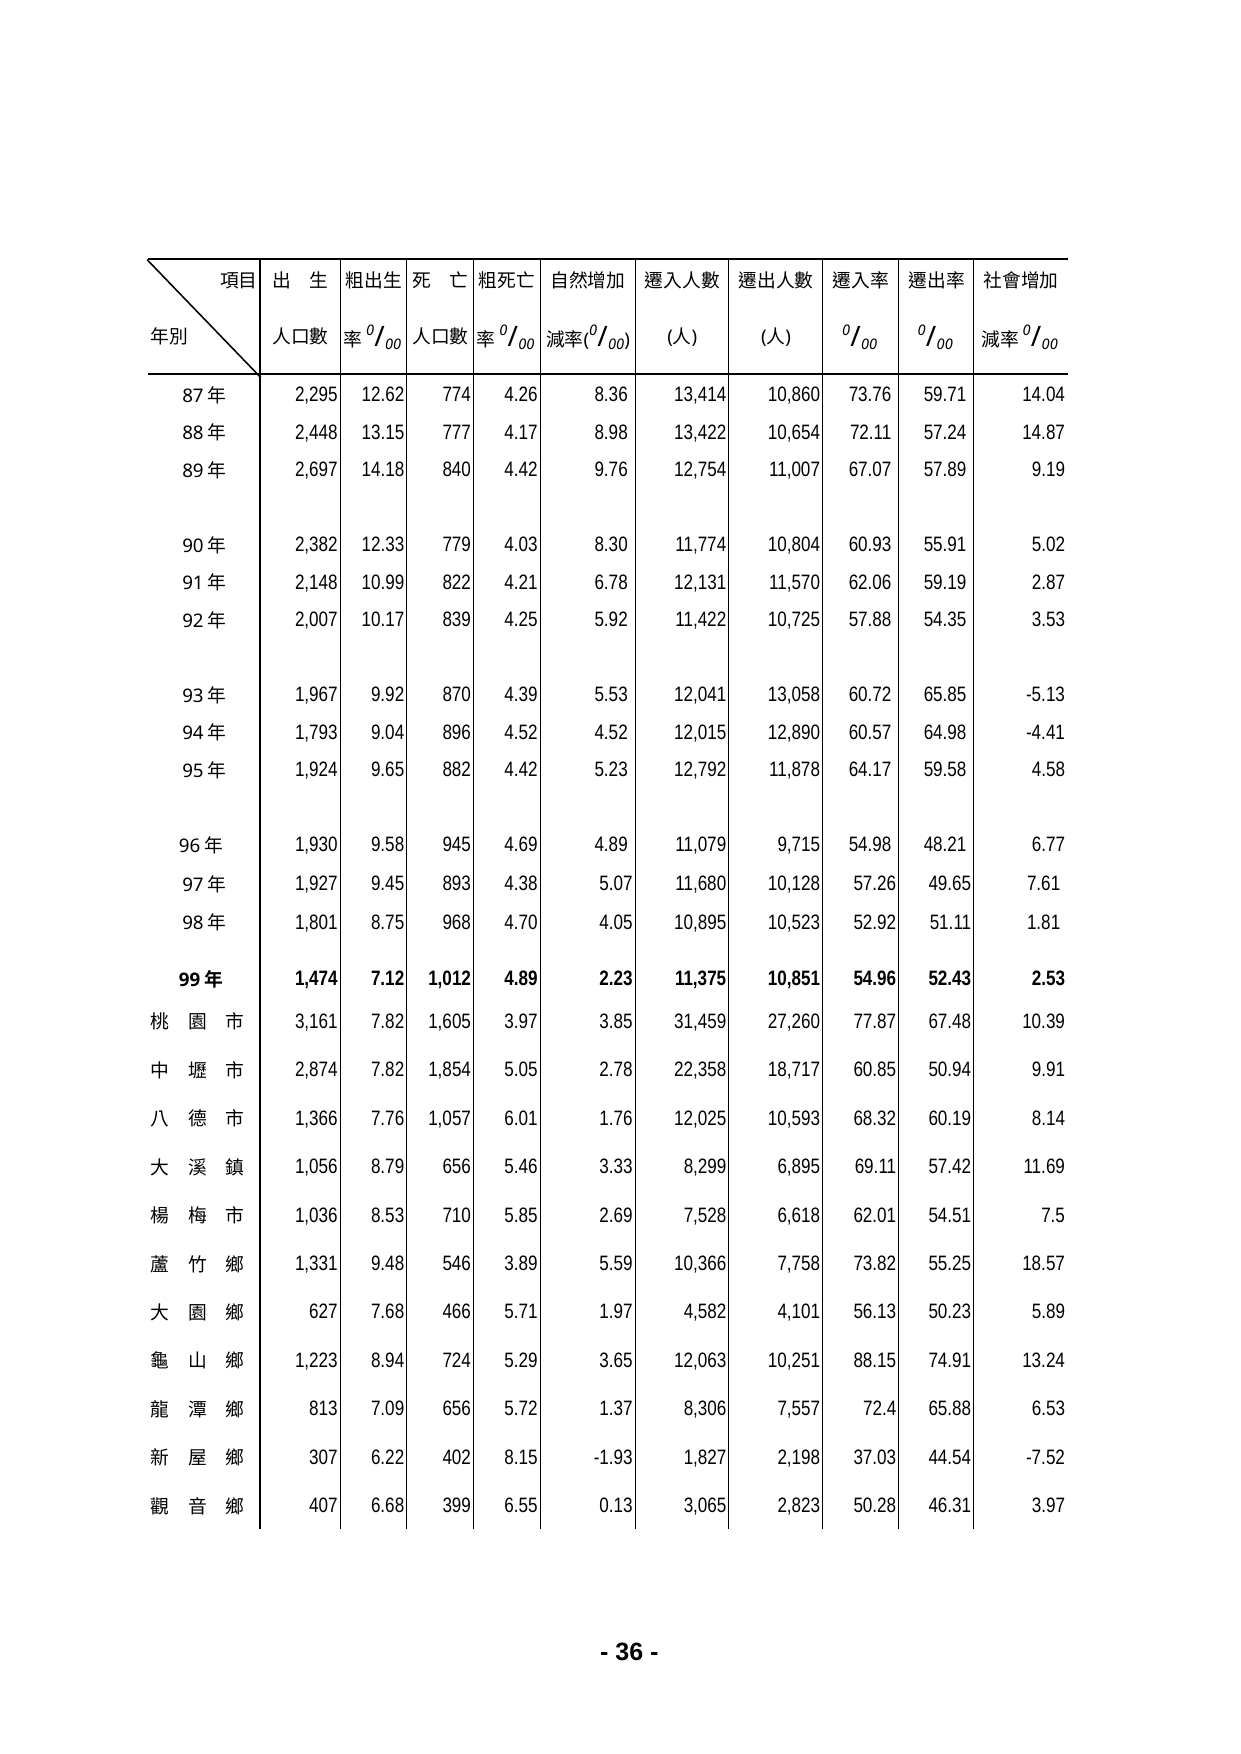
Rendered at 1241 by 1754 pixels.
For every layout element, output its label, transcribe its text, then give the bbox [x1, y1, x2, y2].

table_cell 407 [261, 1481, 340, 1529]
table_cell 1,793 [261, 713, 340, 750]
table_cell 57.88 [823, 600, 898, 638]
table_cell -4.41 [974, 713, 1068, 750]
table_header 項目 [150, 260, 259, 298]
table_cell 8.98 [541, 413, 635, 450]
table_cell 466 [407, 1287, 473, 1336]
table_cell 5.92 [541, 600, 635, 638]
table_cell 2.53 [974, 959, 1068, 997]
table_cell 88.15 [823, 1336, 898, 1384]
table_cell 10,593 [729, 1094, 822, 1142]
table_cell 1,927 [261, 863, 340, 903]
table_cell 777 [407, 413, 473, 450]
table_cell [974, 638, 1068, 675]
table_cell 3.85 [541, 997, 635, 1045]
table_cell [823, 638, 898, 675]
table_cell 10.39 [974, 997, 1068, 1045]
table_cell 10,128 [729, 863, 822, 903]
table_cell [729, 788, 822, 825]
table_cell 10,366 [636, 1239, 728, 1287]
table_cell 楊 梅 市 [148, 1190, 259, 1239]
table_cell 11,878 [729, 750, 822, 788]
table_cell 64.98 [899, 713, 973, 750]
table_cell 2,007 [261, 600, 340, 638]
table_cell 10,523 [729, 903, 822, 959]
table_cell 2,697 [261, 450, 340, 488]
table_cell 2.87 [974, 563, 1068, 600]
table_cell [341, 638, 406, 675]
table_cell 龜 山 鄉 [148, 1336, 259, 1384]
table_cell 6.01 [474, 1094, 540, 1142]
table_cell 95年 [148, 750, 259, 788]
table_header [148, 263, 181, 298]
table_cell 1,967 [261, 675, 340, 713]
table_cell 12,131 [636, 563, 728, 600]
table_cell 97年 [148, 863, 259, 903]
table_cell 7,528 [636, 1190, 728, 1239]
table_cell [541, 638, 635, 675]
table_cell 60.72 [823, 675, 898, 713]
table_cell 7.68 [341, 1287, 406, 1336]
table_header 自然增加 [541, 260, 635, 298]
table_cell 50.94 [899, 1045, 973, 1093]
table_cell 12,015 [636, 713, 728, 750]
table_cell 4.52 [541, 713, 635, 750]
table_cell -1.93 [541, 1433, 635, 1481]
table_cell 4.69 [474, 825, 540, 863]
table_cell [148, 788, 259, 825]
table_cell 5.71 [474, 1287, 540, 1336]
table_cell 大 溪 鎮 [148, 1142, 259, 1190]
table_cell 11,774 [636, 525, 728, 563]
table_cell 12.33 [341, 525, 406, 563]
table_cell 7.82 [341, 997, 406, 1045]
table_cell -7.52 [974, 1433, 1068, 1481]
table_cell 893 [407, 863, 473, 903]
table_cell 率0/00 [341, 298, 406, 373]
table_cell 4.25 [474, 600, 540, 638]
table_cell 945 [407, 825, 473, 863]
table_cell [474, 488, 540, 525]
table_cell 4.52 [474, 713, 540, 750]
table_cell 51.11 [899, 903, 973, 959]
table_cell 8.79 [341, 1142, 406, 1190]
table_cell 11,570 [729, 563, 822, 600]
table_cell 1,057 [407, 1094, 473, 1142]
table_cell 56.13 [823, 1287, 898, 1336]
table_cell 觀 音 鄉 [148, 1481, 259, 1529]
table_cell 0/00 [823, 298, 898, 373]
table_cell 546 [407, 1239, 473, 1287]
table_cell 44.54 [899, 1433, 973, 1481]
table_cell (人) [729, 298, 822, 373]
table_cell 91年 [148, 563, 259, 600]
table_cell 4.89 [474, 959, 540, 997]
table_cell 69.11 [823, 1142, 898, 1190]
table_cell 13.24 [974, 1336, 1068, 1384]
table_cell 10.17 [341, 600, 406, 638]
table_cell 減率(0/00) [541, 298, 635, 373]
table_cell 0.13 [541, 1481, 635, 1529]
table_cell 中 壢 市 [148, 1045, 259, 1093]
table_cell [636, 488, 728, 525]
table_cell [148, 638, 259, 675]
table_cell 5.89 [974, 1287, 1068, 1336]
table_cell 2,148 [261, 563, 340, 600]
table_cell 60.85 [823, 1045, 898, 1093]
table_cell [899, 638, 973, 675]
table_cell 62.06 [823, 563, 898, 600]
table_cell 3.53 [974, 600, 1068, 638]
table_cell [899, 788, 973, 825]
table_cell 1,036 [261, 1190, 340, 1239]
table_cell 59.71 [899, 375, 973, 413]
table_cell 新 屋 鄉 [148, 1433, 259, 1481]
table_cell 7.09 [341, 1384, 406, 1432]
table_cell [474, 638, 540, 675]
table_cell 2.78 [541, 1045, 635, 1093]
table_cell 10,251 [729, 1336, 822, 1384]
table_cell 12,025 [636, 1094, 728, 1142]
table_cell 9.76 [541, 450, 635, 488]
table_cell 3,161 [261, 997, 340, 1045]
table_cell 4.70 [474, 903, 540, 959]
table_cell (人) [636, 298, 728, 373]
table_cell 10,895 [636, 903, 728, 959]
table_cell 774 [407, 375, 473, 413]
table_cell 656 [407, 1384, 473, 1432]
table_cell 99年 [148, 959, 259, 997]
table_cell 60.57 [823, 713, 898, 750]
table_cell 5.29 [474, 1336, 540, 1384]
table_cell 9.45 [341, 863, 406, 903]
table_cell -5.13 [974, 675, 1068, 713]
table_cell 6,895 [729, 1142, 822, 1190]
table_cell 1.81 [974, 903, 1068, 959]
table_cell 12,890 [729, 713, 822, 750]
table_cell 4.58 [974, 750, 1068, 788]
table_cell 399 [407, 1481, 473, 1529]
table_cell 4,582 [636, 1287, 728, 1336]
table_cell 54.96 [823, 959, 898, 997]
table_cell 2,295 [261, 375, 340, 413]
table_cell 5.23 [541, 750, 635, 788]
table_cell 2,382 [261, 525, 340, 563]
table_cell 12,041 [636, 675, 728, 713]
table_cell 11.69 [974, 1142, 1068, 1190]
table_cell 779 [407, 525, 473, 563]
table_cell 0/00 [899, 298, 973, 373]
table_cell 4.38 [474, 863, 540, 903]
table_cell 年別 [148, 298, 254, 373]
table_cell [729, 638, 822, 675]
table_cell 813 [261, 1384, 340, 1432]
table_cell 4.42 [474, 450, 540, 488]
table_cell 870 [407, 675, 473, 713]
table_cell 93年 [148, 675, 259, 713]
table_cell [341, 488, 406, 525]
table_cell 4.26 [474, 375, 540, 413]
table_cell [899, 488, 973, 525]
table_cell 88年 [148, 413, 259, 450]
table_cell 2.23 [541, 959, 635, 997]
table_cell 57.42 [899, 1142, 973, 1190]
table_cell 8.36 [541, 375, 635, 413]
table_cell 11,079 [636, 825, 728, 863]
table_cell [474, 788, 540, 825]
table_cell 94年 [148, 713, 259, 750]
table_cell [341, 788, 406, 825]
table_cell 96年 [148, 825, 259, 863]
table_cell 6.22 [341, 1433, 406, 1481]
table_cell 724 [407, 1336, 473, 1384]
table_cell [148, 488, 259, 525]
table_cell 10,860 [729, 375, 822, 413]
table_cell 7,758 [729, 1239, 822, 1287]
table_cell 大 園 鄉 [148, 1287, 259, 1336]
table_cell 65.85 [899, 675, 973, 713]
table_cell 1,223 [261, 1336, 340, 1384]
table_cell 5.07 [541, 863, 635, 903]
table_cell 5.05 [474, 1045, 540, 1093]
table_cell 13.15 [341, 413, 406, 450]
table_cell 50.23 [899, 1287, 973, 1336]
table_cell 1.37 [541, 1384, 635, 1432]
table_cell 5.53 [541, 675, 635, 713]
table_cell 8.94 [341, 1336, 406, 1384]
table_cell [261, 638, 340, 675]
table_cell 6.68 [341, 1481, 406, 1529]
table_cell [823, 788, 898, 825]
table_cell 9.92 [341, 675, 406, 713]
table_cell 13,414 [636, 375, 728, 413]
table_cell 10,725 [729, 600, 822, 638]
table_cell 60.93 [823, 525, 898, 563]
table_cell 656 [407, 1142, 473, 1190]
table_cell 9.19 [974, 450, 1068, 488]
table_cell 52.92 [823, 903, 898, 959]
table_cell 4.39 [474, 675, 540, 713]
table_cell 7.82 [341, 1045, 406, 1093]
table_cell [636, 788, 728, 825]
table_cell 627 [261, 1287, 340, 1336]
table_cell 11,375 [636, 959, 728, 997]
table_cell 7,557 [729, 1384, 822, 1432]
table_cell 55.91 [899, 525, 973, 563]
table_cell 6,618 [729, 1190, 822, 1239]
table_cell 人口數 [407, 298, 473, 373]
table_cell 62.01 [823, 1190, 898, 1239]
table_cell [261, 788, 340, 825]
table_cell 72.4 [823, 1384, 898, 1432]
table_cell 68.32 [823, 1094, 898, 1142]
table_cell 9.65 [341, 750, 406, 788]
table_cell [407, 638, 473, 675]
table_cell [187, 298, 259, 373]
table_cell 7.12 [341, 959, 406, 997]
table_cell 龍 潭 鄉 [148, 1384, 259, 1432]
table_cell 77.87 [823, 997, 898, 1045]
table_cell 22,358 [636, 1045, 728, 1093]
table_cell 896 [407, 713, 473, 750]
table_cell 6.55 [474, 1481, 540, 1529]
table_cell 5.72 [474, 1384, 540, 1432]
table_cell 1,474 [261, 959, 340, 997]
table_cell 12.62 [341, 375, 406, 413]
table_cell 1,331 [261, 1239, 340, 1287]
table_cell 3.97 [474, 997, 540, 1045]
table_cell 10,804 [729, 525, 822, 563]
table_cell 54.51 [899, 1190, 973, 1239]
table_cell 12,754 [636, 450, 728, 488]
table_cell 54.98 [823, 825, 898, 863]
table_cell 2,874 [261, 1045, 340, 1093]
table_cell 9,715 [729, 825, 822, 863]
table_cell 4,101 [729, 1287, 822, 1336]
table_cell 5.85 [474, 1190, 540, 1239]
table_cell 2,198 [729, 1433, 822, 1481]
table_cell 4.05 [541, 903, 635, 959]
table_cell 4.21 [474, 563, 540, 600]
table_cell 4.42 [474, 750, 540, 788]
table_cell 59.58 [899, 750, 973, 788]
table_cell 839 [407, 600, 473, 638]
table_cell [823, 488, 898, 525]
table_cell 減率0/00 [974, 298, 1068, 373]
table_cell 968 [407, 903, 473, 959]
table_cell [974, 488, 1068, 525]
table_cell 7.5 [974, 1190, 1068, 1239]
table_cell 12,063 [636, 1336, 728, 1384]
table_cell [636, 638, 728, 675]
table_cell 1,801 [261, 903, 340, 959]
table_cell 5.59 [541, 1239, 635, 1287]
table_cell 7.76 [341, 1094, 406, 1142]
table_cell 桃 園 市 [148, 997, 259, 1045]
table_cell 9.91 [974, 1045, 1068, 1093]
table_header 社會增加 [974, 260, 1068, 298]
table_cell 4.89 [541, 825, 635, 863]
table_cell 8,306 [636, 1384, 728, 1432]
table_cell 10,851 [729, 959, 822, 997]
table_cell 1,366 [261, 1094, 340, 1142]
table_cell 67.48 [899, 997, 973, 1045]
table_cell 蘆 竹 鄉 [148, 1239, 259, 1287]
table_cell 307 [261, 1433, 340, 1481]
table_cell 1,924 [261, 750, 340, 788]
table_cell 1,827 [636, 1433, 728, 1481]
table_cell 9.48 [341, 1239, 406, 1287]
table_cell 73.76 [823, 375, 898, 413]
table_cell 8.53 [341, 1190, 406, 1239]
table_cell 13,058 [729, 675, 822, 713]
table_cell 4.03 [474, 525, 540, 563]
table_header 粗出生 [341, 260, 406, 298]
table_cell 6.53 [974, 1384, 1068, 1432]
table_cell 1,854 [407, 1045, 473, 1093]
table_header 死 亡 [407, 260, 473, 298]
table_header 遷出人數 [729, 260, 822, 298]
table_cell 11,007 [729, 450, 822, 488]
table_cell 50.28 [823, 1481, 898, 1529]
table_cell 54.35 [899, 600, 973, 638]
table_cell 6.77 [974, 825, 1068, 863]
table_cell 92年 [148, 600, 259, 638]
table_cell 3,065 [636, 1481, 728, 1529]
table_cell 90年 [148, 525, 259, 563]
table_header 遷入率 [823, 260, 898, 298]
table_cell 31,459 [636, 997, 728, 1045]
table_cell 46.31 [899, 1481, 973, 1529]
table_cell 98年 [148, 903, 259, 959]
table_cell 65.88 [899, 1384, 973, 1432]
table_cell 18,717 [729, 1045, 822, 1093]
table_cell 1.97 [541, 1287, 635, 1336]
table_cell [974, 788, 1068, 825]
table_cell 402 [407, 1433, 473, 1481]
table_cell [729, 488, 822, 525]
table_cell 3.65 [541, 1336, 635, 1384]
table_cell 7.61 [974, 863, 1068, 903]
table_cell 37.03 [823, 1433, 898, 1481]
table_cell 55.25 [899, 1239, 973, 1287]
table_cell [261, 488, 340, 525]
table_cell 14.18 [341, 450, 406, 488]
table_cell 11,680 [636, 863, 728, 903]
table_cell 57.24 [899, 413, 973, 450]
table_cell 10,654 [729, 413, 822, 450]
table_cell 64.17 [823, 750, 898, 788]
table_cell 14.04 [974, 375, 1068, 413]
table_cell 8.75 [341, 903, 406, 959]
table_cell 9.58 [341, 825, 406, 863]
table_cell 3.97 [974, 1481, 1068, 1529]
table_cell 18.57 [974, 1239, 1068, 1287]
table_cell 8.15 [474, 1433, 540, 1481]
table_cell 6.78 [541, 563, 635, 600]
table_cell 13,422 [636, 413, 728, 450]
table_cell 12,792 [636, 750, 728, 788]
table_cell 57.89 [899, 450, 973, 488]
table_cell 89年 [148, 450, 259, 488]
table_cell 1,605 [407, 997, 473, 1045]
table_cell 11,422 [636, 600, 728, 638]
table_cell 人口數 [261, 298, 340, 373]
table_cell 4.17 [474, 413, 540, 450]
table_cell 710 [407, 1190, 473, 1239]
table_cell 1,056 [261, 1142, 340, 1190]
table_header 出 生 [261, 260, 340, 298]
table_cell 72.11 [823, 413, 898, 450]
table_cell 840 [407, 450, 473, 488]
table_cell 60.19 [899, 1094, 973, 1142]
table_cell [541, 488, 635, 525]
table_cell 48.21 [899, 825, 973, 863]
table_cell 八 德 市 [148, 1094, 259, 1142]
table_cell 822 [407, 563, 473, 600]
table_cell 1.76 [541, 1094, 635, 1142]
table_cell 8.30 [541, 525, 635, 563]
table_header 粗死亡 [474, 260, 540, 298]
table_cell 2,823 [729, 1481, 822, 1529]
table_header 遷入人數 [636, 260, 728, 298]
table_cell 59.19 [899, 563, 973, 600]
table_cell 5.02 [974, 525, 1068, 563]
table_cell 882 [407, 750, 473, 788]
table_cell 3.33 [541, 1142, 635, 1190]
table_cell 10.99 [341, 563, 406, 600]
table_cell 率0/00 [474, 298, 540, 373]
table_cell 67.07 [823, 450, 898, 488]
table_cell [541, 788, 635, 825]
table_cell 5.46 [474, 1142, 540, 1190]
table_cell 9.04 [341, 713, 406, 750]
table_cell 8.14 [974, 1094, 1068, 1142]
table_cell 87年 [148, 375, 259, 413]
table_cell [407, 488, 473, 525]
table_cell 1,012 [407, 959, 473, 997]
table_cell 14.87 [974, 413, 1068, 450]
table_cell 27,260 [729, 997, 822, 1045]
table_cell 2.69 [541, 1190, 635, 1239]
table_cell 2,448 [261, 413, 340, 450]
table_cell 74.91 [899, 1336, 973, 1384]
table_cell 52.43 [899, 959, 973, 997]
table_cell [407, 788, 473, 825]
table_cell 73.82 [823, 1239, 898, 1287]
table_cell 1,930 [261, 825, 340, 863]
table_cell 49.65 [899, 863, 973, 903]
table_header 遷出率 [899, 260, 973, 298]
table_cell 57.26 [823, 863, 898, 903]
table_cell 8,299 [636, 1142, 728, 1190]
table_cell 3.89 [474, 1239, 540, 1287]
